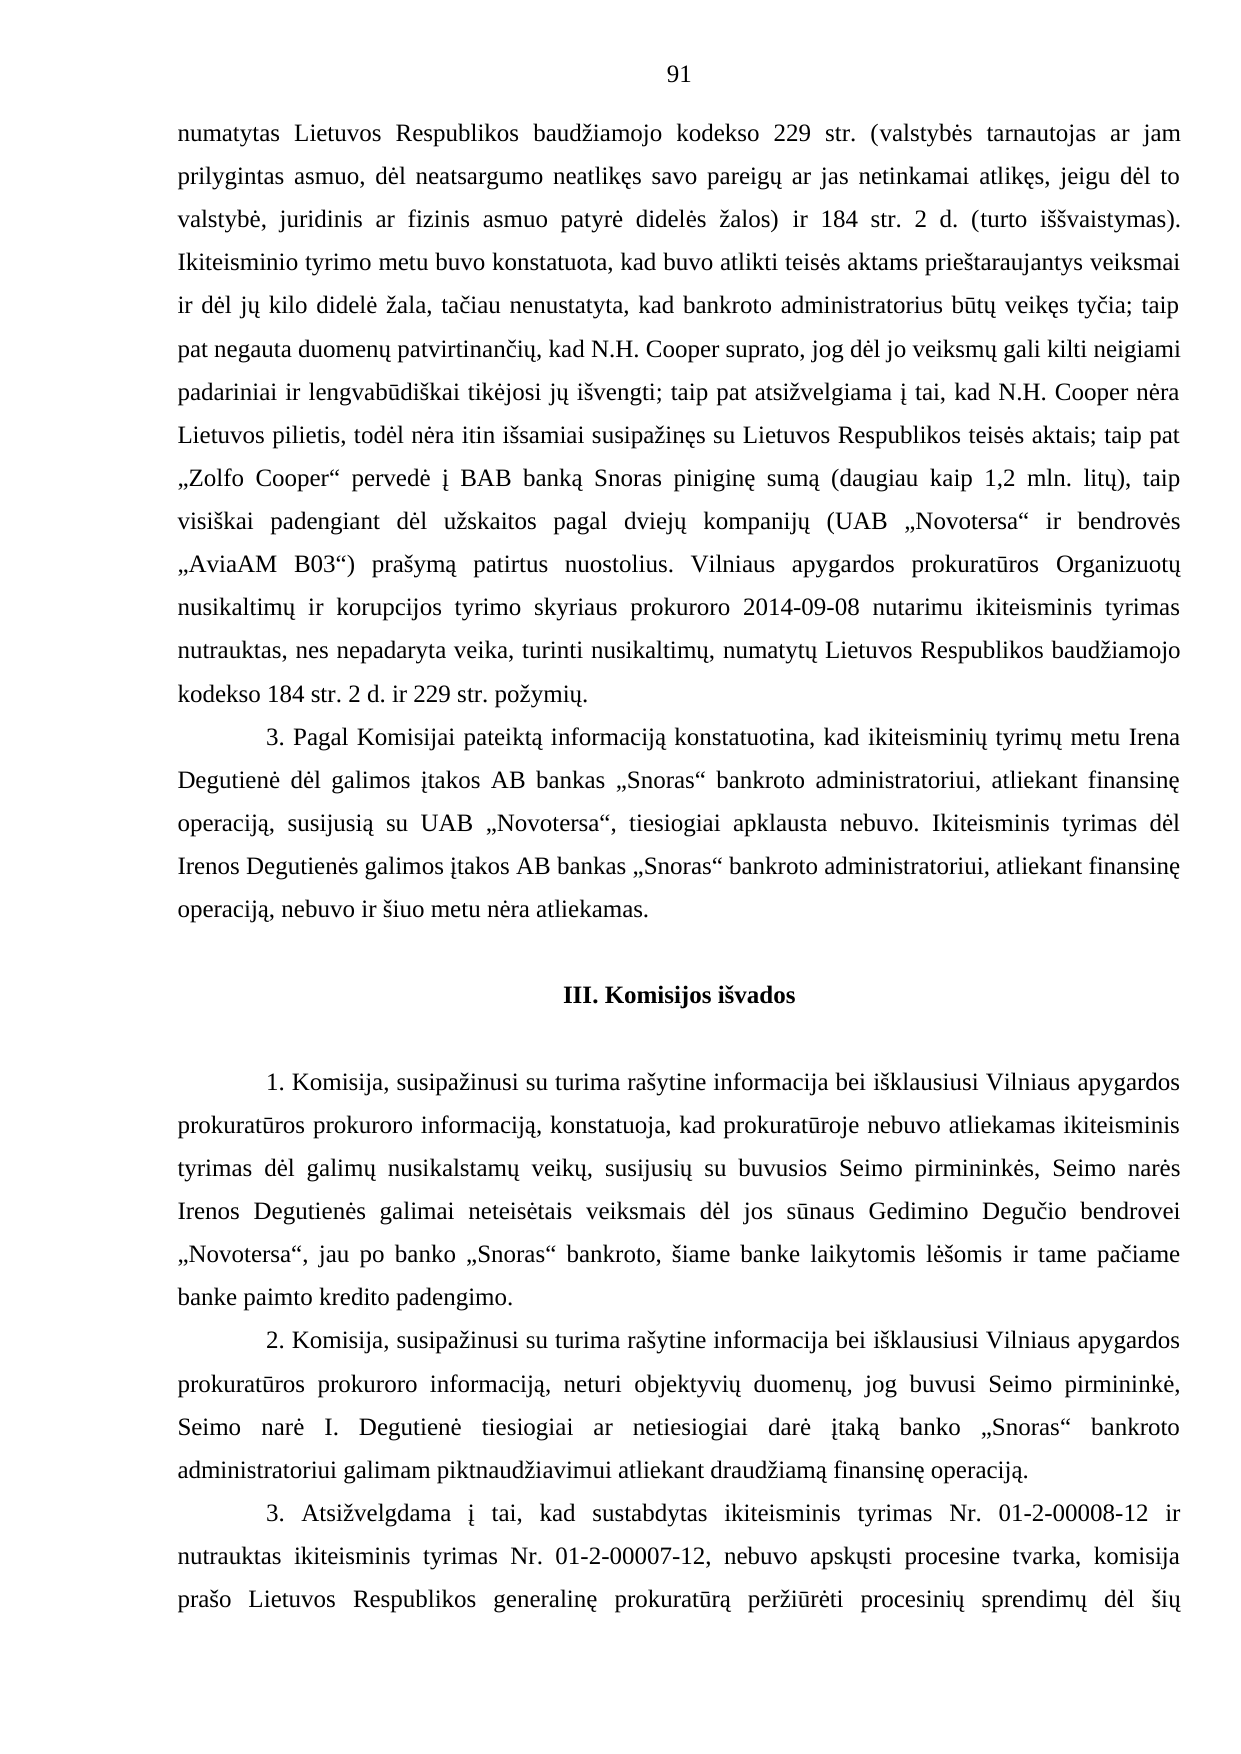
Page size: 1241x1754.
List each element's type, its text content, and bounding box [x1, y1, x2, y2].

text 3. Atsižvelgdama į tai, kad sustabdytas ikiteisminis tyrimas Nr. 01-2-00008-12 ir nutrauktas ikiteisminis tyrimas Nr. 01-2-00007-12, nebuvo apskųsti procesine tvarka, komisija prašo Lietuvos Respublikos generalinę prokuratūrą peržiūrėti procesinių sprendimų dėl šių [177, 1498, 1181, 1613]
text III. Komisijos išvados [177, 981, 1181, 1009]
text 2. Komisija, susipažinusi su turima rašytine informacija bei išklausiusi Vilniaus apygardos prokuratūros prokuroro informaciją, neturi objektyvių duomenų, jog buvusi Seimo pirmininkė, Seimo narė I. Degutienė tiesiogiai ar netiesiogiai darė įtaką banko „Snoras“ bankroto administratoriui galimam piktnaudžiavimui atliekant draudžiamą finansinę operaciją. [177, 1326, 1181, 1484]
text numatytas Lietuvos Respublikos baudžiamojo kodekso 229 str. (valstybės tarnautojas ar jam prilygintas asmuo, dėl neatsargumo neatlikęs savo pareigų ar jas netinkamai atlikęs, jeigu dėl to valstybė, juridinis ar fizinis asmuo patyrė didelės žalos) ir 184 str. 2 d. (turto iššvaistymas). Ikiteisminio tyrimo metu buvo konstatuota, kad buvo atlikti teisės aktams prieštaraujantys veiksmai ir dėl jų kilo didelė žala, tačiau nenustatyta, kad bankroto administratorius būtų veikęs tyčia; taip pat negauta duomenų patvirtinančių, kad N.H. Cooper suprato, jog dėl jo veiksmų gali kilti neigiami padariniai ir lengvabūdiškai tikėjosi jų išvengti; taip pat atsižvelgiama į tai, kad N.H. Cooper nėra Lietuvos pilietis, todėl nėra itin išsamiai susipažinęs su Lietuvos Respublikos teisės aktais; taip pat „Zolfo Cooper“ pervedė į BAB banką Snoras piniginę sumą (daugiau kaip 1,2 mln. litų), taip visiškai padengiant dėl užskaitos pagal dviejų kompanijų (UAB „Novotersa“ ir bendrovės „AviaAM B03“) prašymą patirtus nuostolius. Vilniaus apygardos prokuratūros Organizuotų nusikaltimų ir korupcijos tyrimo skyriaus prokuroro 2014-09-08 nutarimu ikiteisminis tyrimas nutrauktas, nes nepadaryta veika, turinti nusikaltimų, numatytų Lietuvos Respublikos baudžiamojo kodekso 184 str. 2 d. ir 229 str. požymių. [177, 118, 1181, 707]
text 1. Komisija, susipažinusi su turima rašytine informacija bei išklausiusi Vilniaus apygardos prokuratūros prokuroro informaciją, konstatuoja, kad prokuratūroje nebuvo atliekamas ikiteisminis tyrimas dėl galimų nusikalstamų veikų, susijusių su buvusios Seimo pirmininkės, Seimo narės Irenos Degutienės galimai neteisėtais veiksmais dėl jos sūnaus Gedimino Degučio bendrovei „Novotersa“, jau po banko „Snoras“ bankroto, šiame banke laikytomis lėšomis ir tame pačiame banke paimto kredito padengimo. [177, 1067, 1181, 1311]
text 3. Pagal Komisijai pateiktą informaciją konstatuotina, kad ikiteisminių tyrimų metu Irena Degutienė dėl galimos įtakos AB bankas „Snoras“ bankroto administratoriui, atliekant finansinę operaciją, susijusią su UAB „Novotersa“, tiesiogiai apklausta nebuvo. Ikiteisminis tyrimas dėl Irenos Degutienės galimos įtakos AB bankas „Snoras“ bankroto administratoriui, atliekant finansinę operaciją, nebuvo ir šiuo metu nėra atliekamas. [177, 722, 1181, 923]
